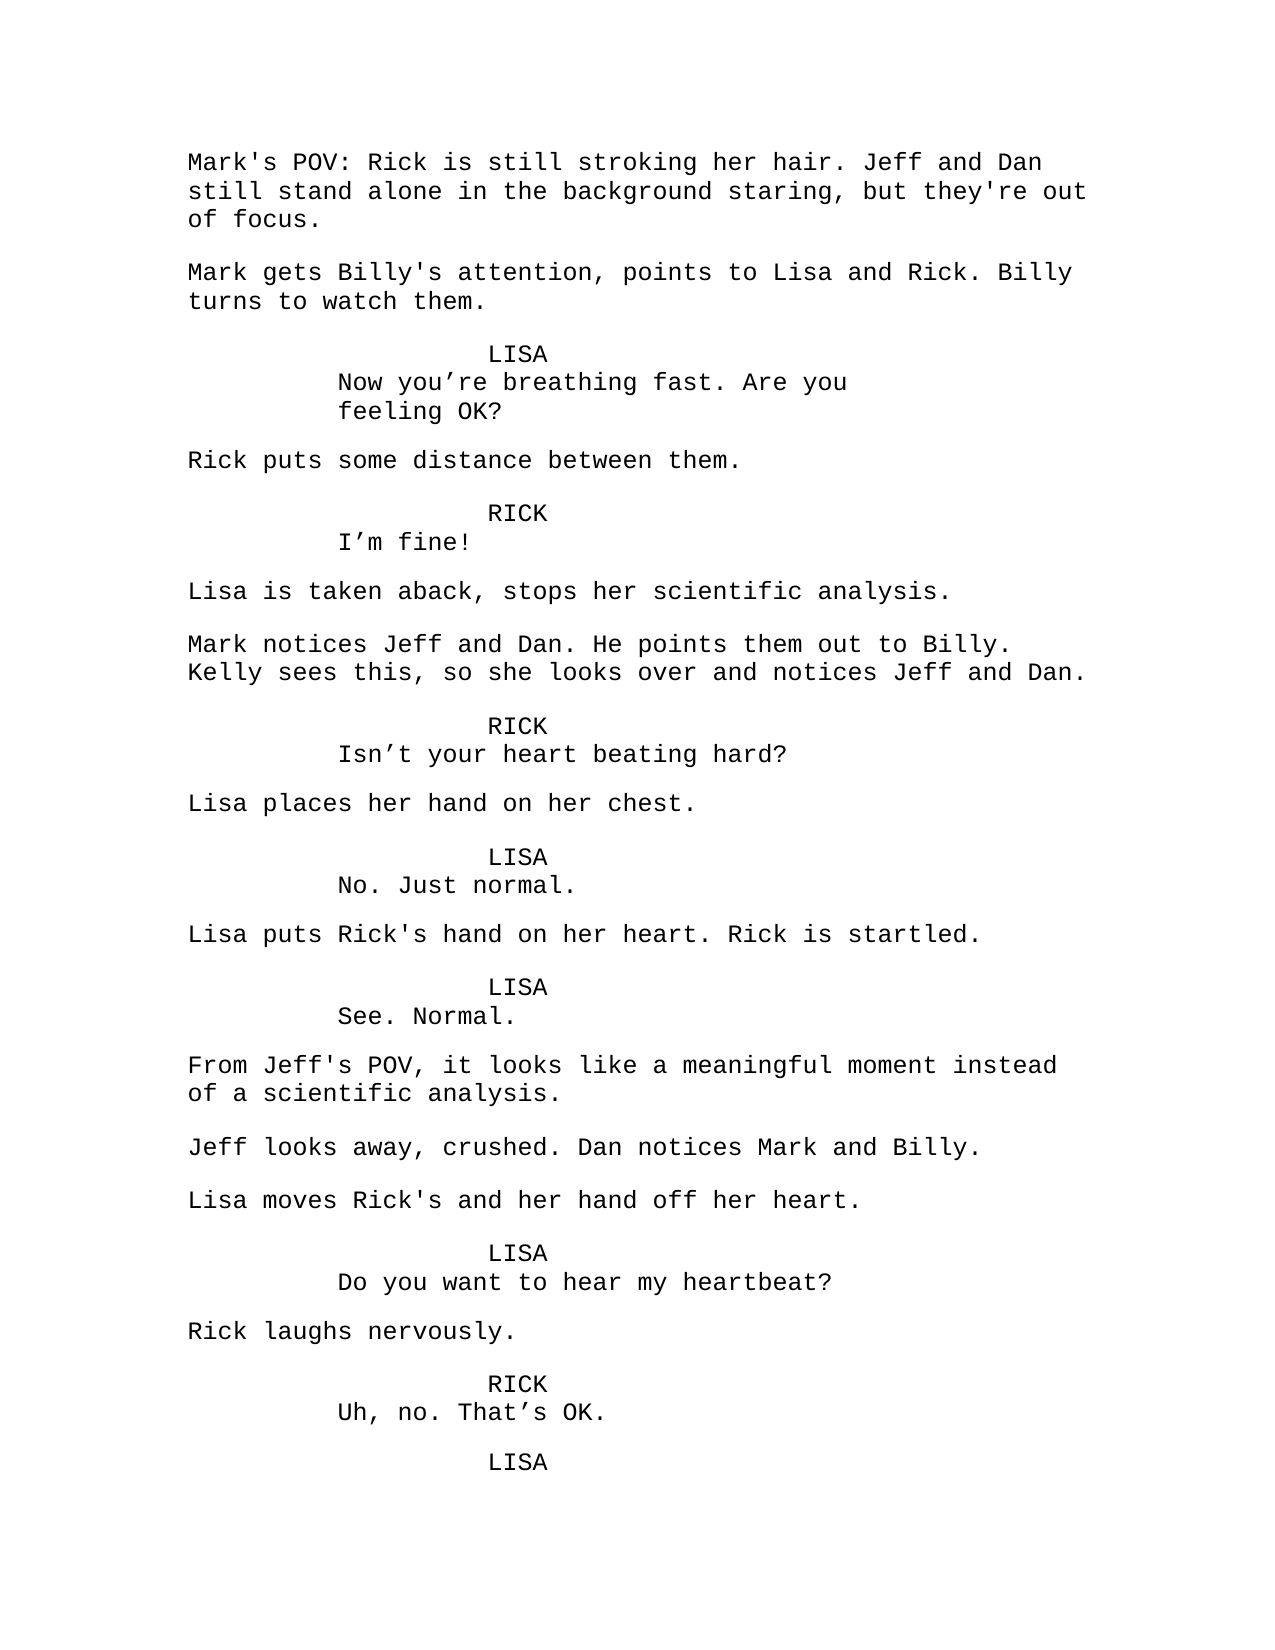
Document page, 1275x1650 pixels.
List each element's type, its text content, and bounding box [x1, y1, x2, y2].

text LISA [187, 844, 1087, 872]
text Isn’t your heart beating hard? [337, 742, 937, 770]
text See. Normal. [337, 1003, 937, 1032]
text Lisa moves Rick's and her hand off her heart. [187, 1187, 1087, 1216]
text Now you’re breathing fast. Are you feeling OK? [337, 370, 937, 427]
text LISA [187, 1241, 1087, 1269]
text Uh, no. That’s OK. [337, 1400, 937, 1428]
text LISA [187, 342, 1087, 370]
text RICK [187, 713, 1087, 742]
text Jeff looks away, crushed. Dan notices Mark and Billy. [187, 1134, 1087, 1162]
text RICK [187, 1372, 1087, 1400]
text From Jeff's POV, it looks like a meaningful moment instead of a scientific analysis. [187, 1052, 1087, 1109]
text Mark gets Billy's attention, points to Lisa and Rick. Billy turns to watch them. [187, 260, 1087, 317]
text LISA [187, 1449, 1087, 1477]
text Do you want to hear my heartbeat? [337, 1269, 937, 1297]
text Mark notices Jeff and Dan. He points them out to Billy. Kelly sees this, so she looks over and notices Jeff and Dan. [187, 632, 1087, 688]
text Lisa is taken aback, stops her scientific analysis. [187, 578, 1087, 607]
text I’m fine! [337, 529, 937, 557]
text No. Just normal. [337, 872, 937, 901]
text RICK [187, 501, 1087, 529]
text Mark's POV: Rick is still stroking her hair. Jeff and Dan still stand alone in the background staring, but they're out of focus. [187, 150, 1087, 235]
text Rick puts some distance between them. [187, 447, 1087, 476]
text LISA [187, 975, 1087, 1003]
text Lisa puts Rick's hand on her heart. Rick is startled. [187, 922, 1087, 950]
text Rick laughs nervously. [187, 1318, 1087, 1347]
text Lisa places her hand on her chest. [187, 791, 1087, 819]
